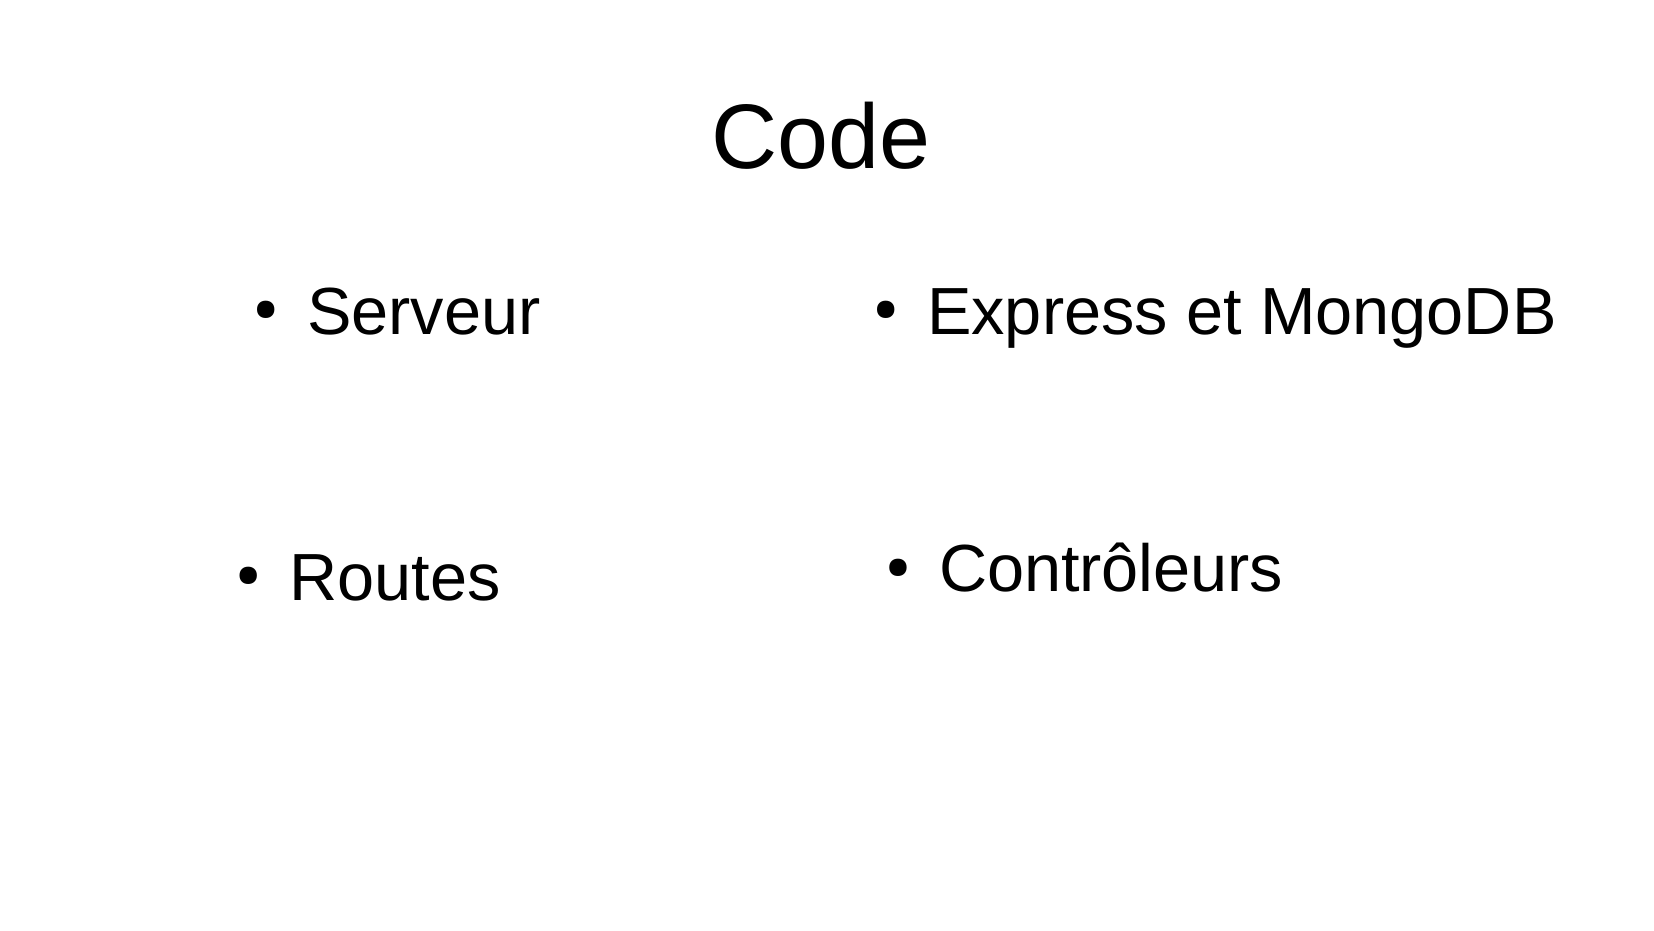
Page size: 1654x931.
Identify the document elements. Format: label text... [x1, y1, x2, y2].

list Serveur [236, 274, 856, 532]
list Routes [218, 540, 945, 798]
list Contrôleurs [868, 531, 1595, 789]
title Code [76, 59, 1565, 215]
list Express et MongoDB [856, 274, 1583, 532]
